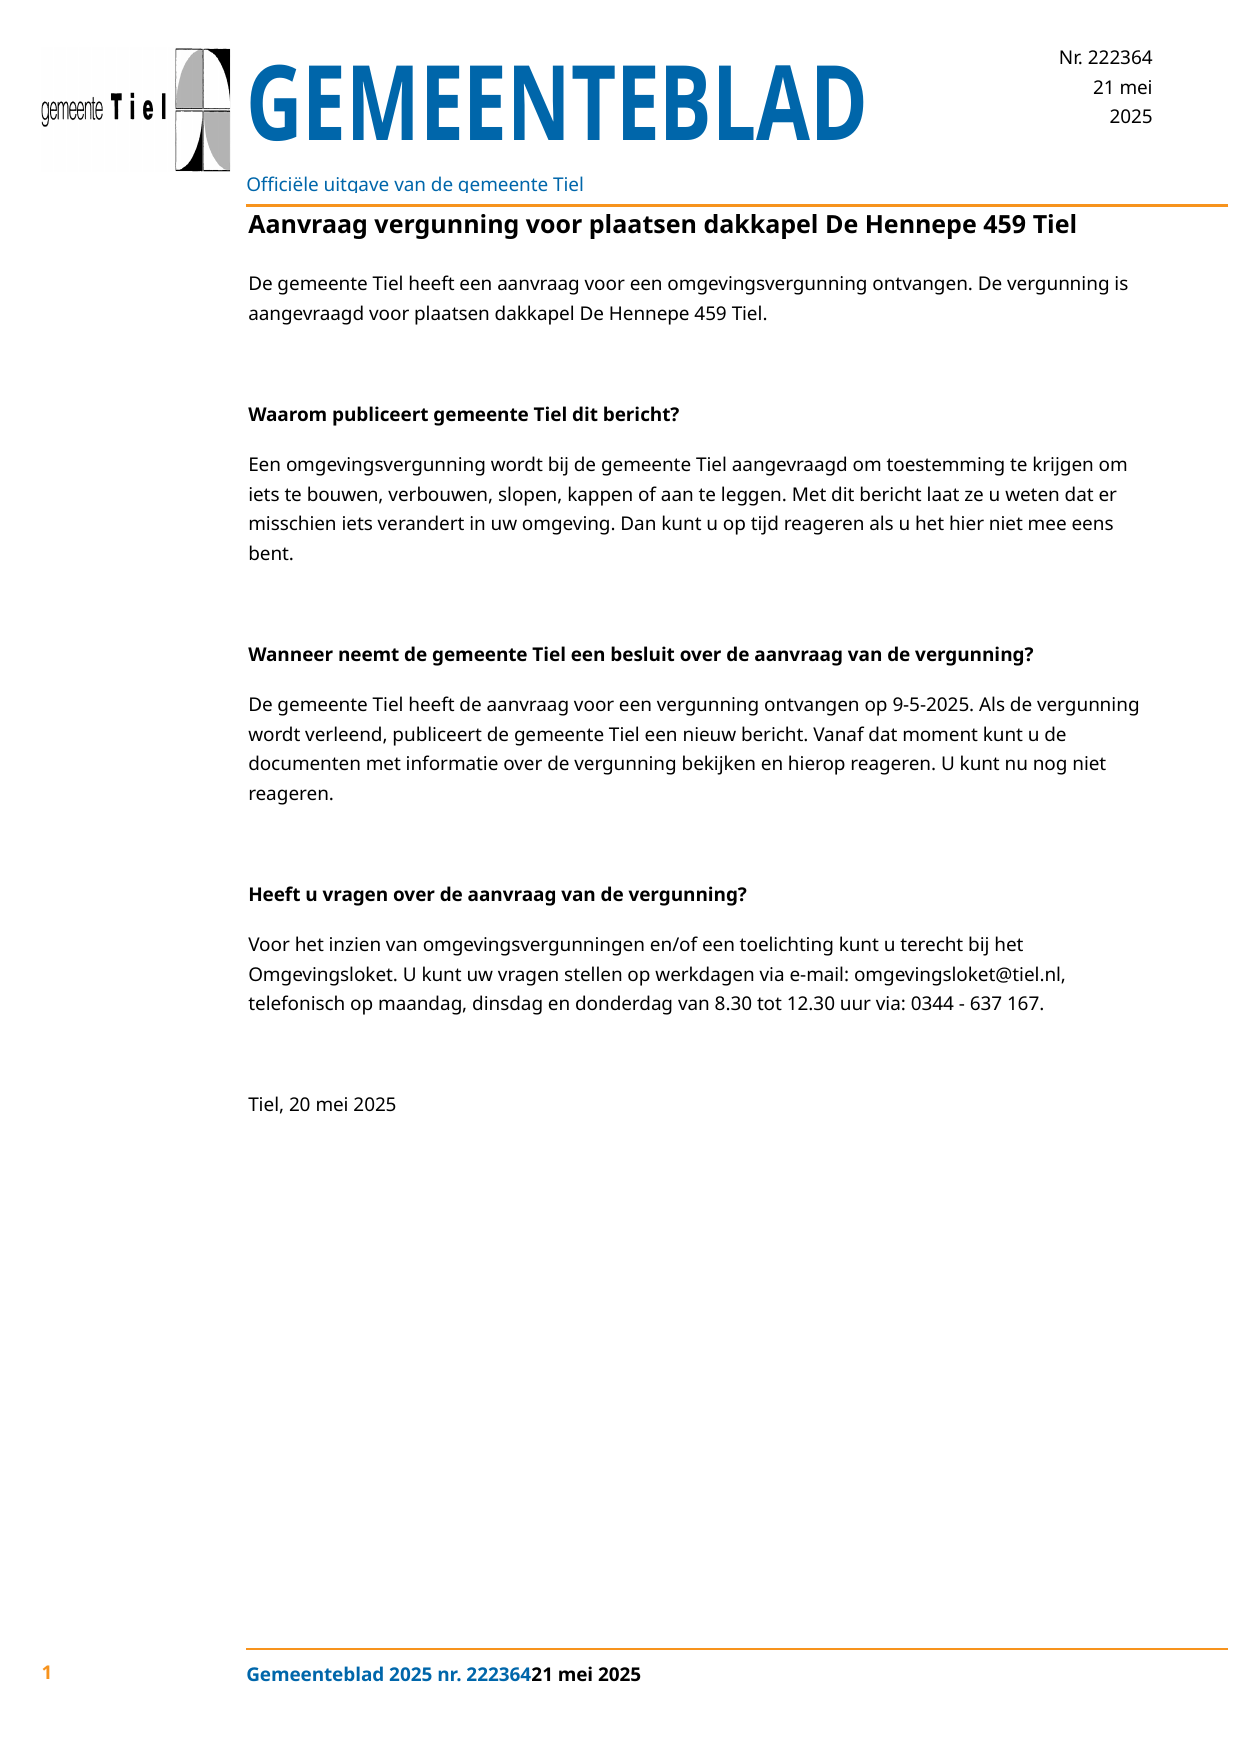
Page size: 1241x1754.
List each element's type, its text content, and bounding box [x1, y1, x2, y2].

text Heeft u vragen over de aanvraag van de vergunning? [248, 881, 1152, 906]
text Tiel, 20 mei 2025 [248, 1091, 1152, 1117]
text Waarom publiceert gemeente Tiel dit bericht? [248, 401, 1152, 426]
text De gemeente Tiel heeft een aanvraag voor een omgevingsvergunning ontvangen. De vergunning is aangevraagd voor plaatsen dakkapel De Hennepe 459 Tiel. [248, 270, 1152, 326]
picture [41, 47, 231, 172]
text Aanvraag vergunning voor plaatsen dakkapel De Hennepe 459 Tiel [248, 207, 1152, 241]
text Een omgevingsvergunning wordt bij de gemeente Tiel aangevraagd om toestemming te krijgen om iets te bouwen, verbouwen, slopen, kappen of aan te leggen. Met dit bericht laat ze u weten dat er misschien iets verandert in uw omgeving. Dan kunt u op tijd reageren als u het hier niet mee eens bent. [248, 451, 1152, 566]
text Voor het inzien van omgevingsvergunningen en/of een toelichting kunt u terecht bij het Omgevingsloket. U kunt uw vragen stellen op werkdagen via e-mail: omgevingsloket@tiel.nl, telefonisch op maandag, dinsdag en donderdag van 8.30 tot 12.30 uur via: 0344 - 637 167. [248, 931, 1152, 1016]
text De gemeente Tiel heeft de aanvraag voor een vergunning ontvangen op 9-5-2025. Als de vergunning wordt verleend, publiceert de gemeente Tiel een nieuw bericht. Vanaf dat moment kunt u de documenten met informatie over de vergunning bekijken en hierop reageren. U kunt nu nog niet reageren. [248, 691, 1152, 806]
text Wanneer neemt de gemeente Tiel een besluit over de aanvraag van de vergunning? [248, 641, 1152, 666]
